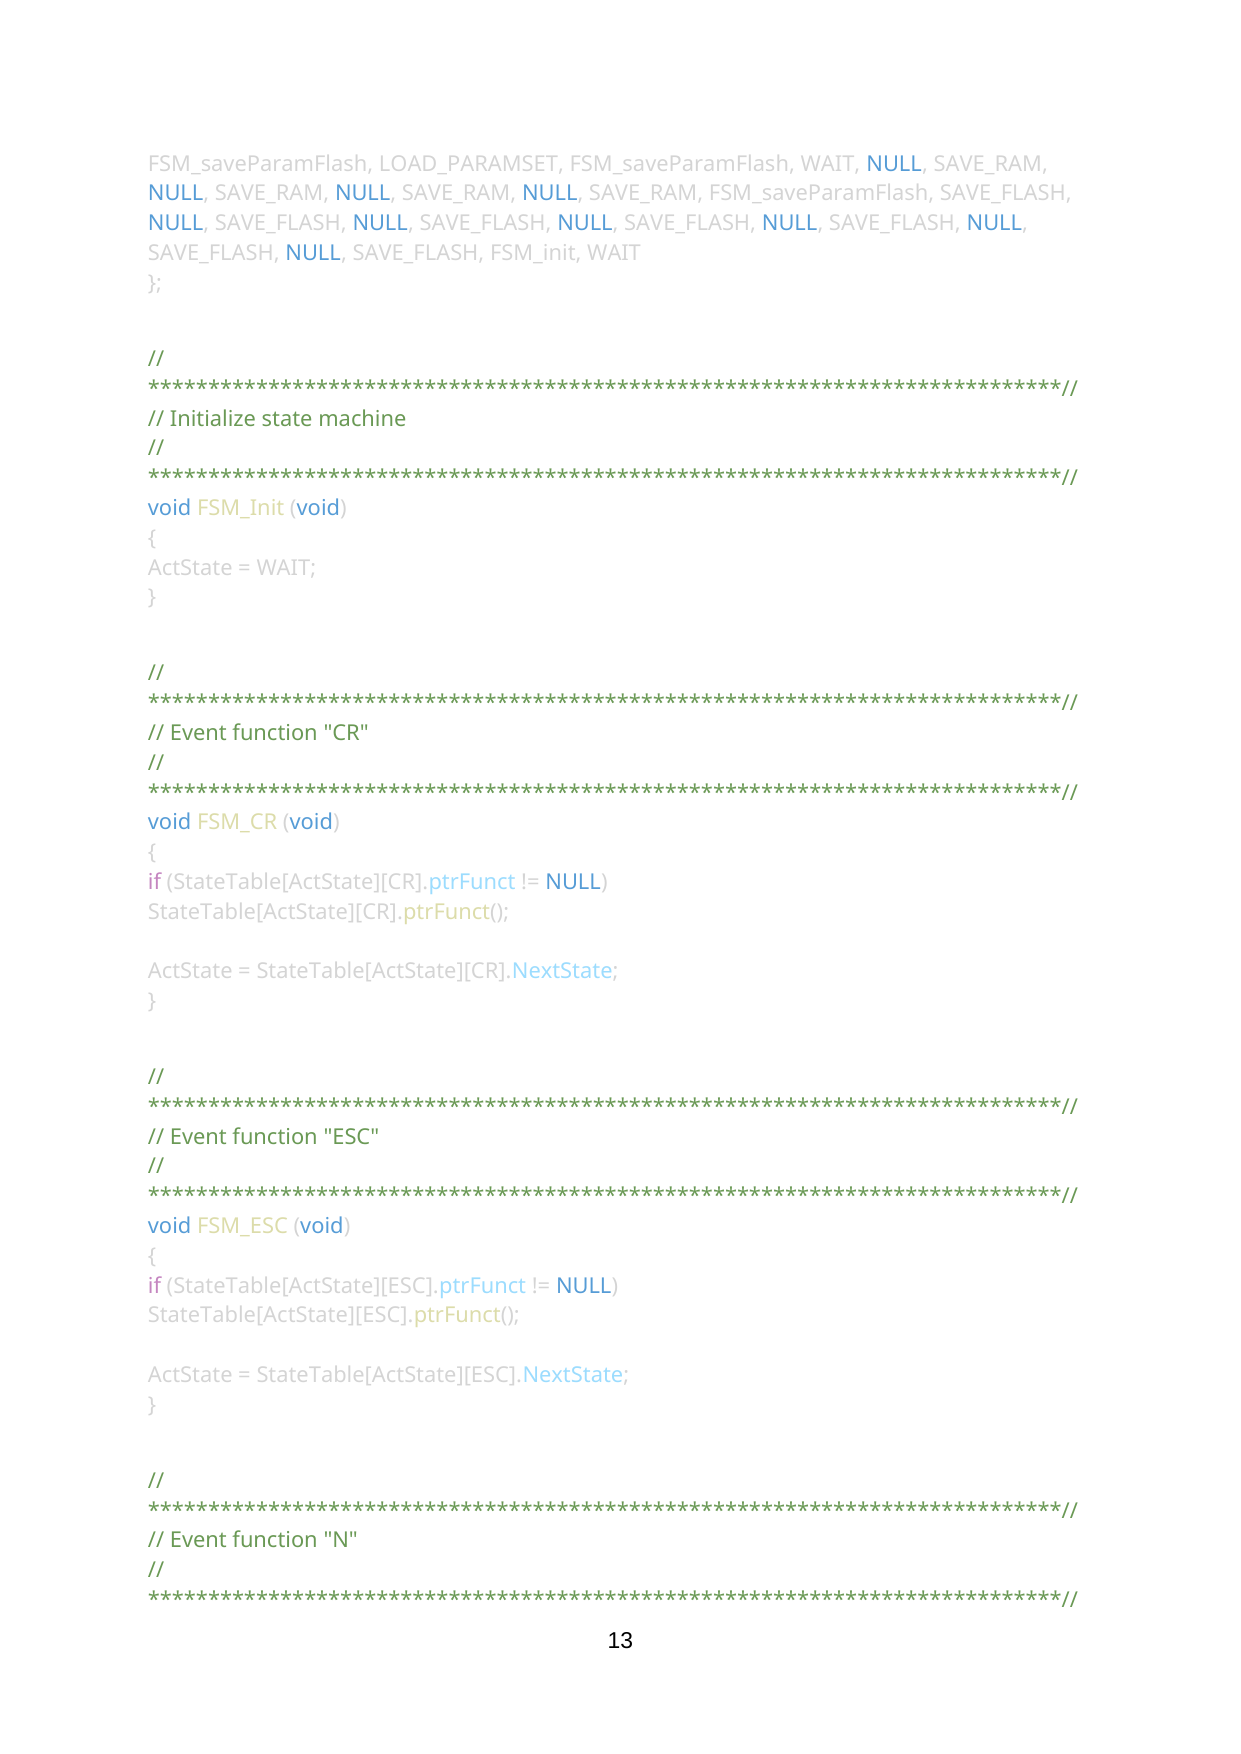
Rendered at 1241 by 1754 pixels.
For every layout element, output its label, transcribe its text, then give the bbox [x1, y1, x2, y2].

text { [148, 1240, 1093, 1270]
text ActState = WAIT; [148, 551, 1093, 581]
text //****************************************************************************// [148, 432, 1093, 492]
text //****************************************************************************// [148, 1465, 1093, 1524]
text //****************************************************************************// [148, 1151, 1093, 1210]
text void FSM_Init (void) [148, 492, 1093, 522]
text // Event function "CR" [148, 717, 1093, 747]
text if (StateTable[ActState][CR].ptrFunct != NULL) [148, 866, 1093, 896]
text } [148, 581, 1093, 611]
text { [148, 836, 1093, 866]
text void FSM_ESC (void) [148, 1210, 1093, 1240]
text FSM_saveParamFlash, LOAD_PARAMSET, FSM_saveParamFlash, WAIT, NULL, SAVE_RAM, NULL, SAVE_RAM, NULL, SAVE_RAM, NULL, SAVE_RAM, FSM_saveParamFlash, SAVE_FLASH, [148, 148, 1093, 207]
text // Event function "N" [148, 1524, 1093, 1554]
text //****************************************************************************// [148, 747, 1093, 806]
text StateTable[ActState][CR].ptrFunct(); [148, 896, 1093, 926]
text // Event function "ESC" [148, 1121, 1093, 1151]
text if (StateTable[ActState][ESC].ptrFunct != NULL) [148, 1270, 1093, 1299]
text } [148, 1389, 1093, 1418]
text //****************************************************************************// [148, 657, 1093, 717]
text //****************************************************************************// [148, 1554, 1093, 1614]
text NULL, SAVE_FLASH, NULL, SAVE_FLASH, NULL, SAVE_FLASH, NULL, SAVE_FLASH, NULL, SAVE_FLASH, NULL, SAVE_FLASH, FSM_init, WAIT [148, 207, 1093, 267]
text ActState = StateTable[ActState][CR].NextState; [148, 955, 1093, 985]
text }; [148, 267, 1093, 297]
text } [148, 985, 1093, 1015]
text StateTable[ActState][ESC].ptrFunct(); [148, 1299, 1093, 1329]
text ActState = StateTable[ActState][ESC].NextState; [148, 1359, 1093, 1389]
text { [148, 522, 1093, 551]
text //****************************************************************************// [148, 343, 1093, 402]
text //****************************************************************************// [148, 1061, 1093, 1121]
text // Initialize state machine [148, 402, 1093, 432]
text void FSM_CR (void) [148, 806, 1093, 836]
